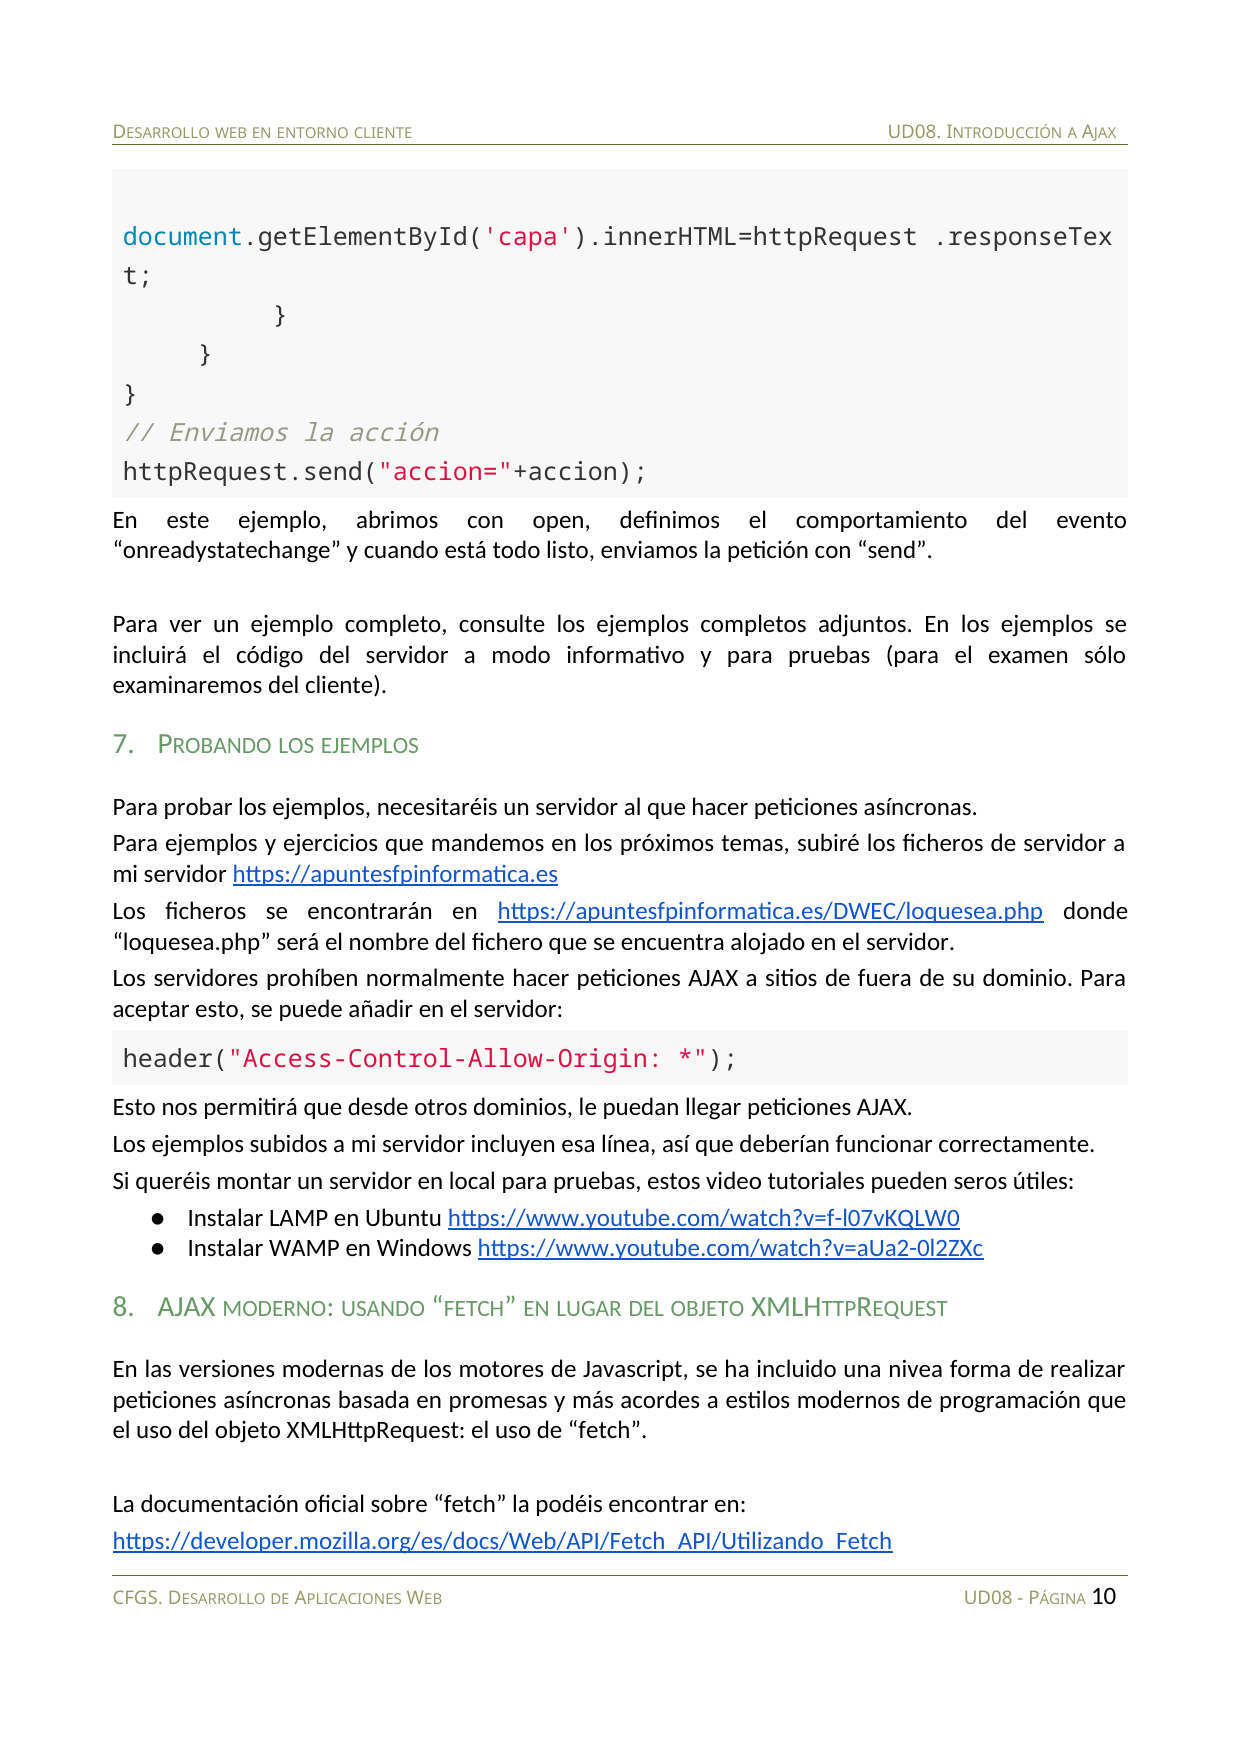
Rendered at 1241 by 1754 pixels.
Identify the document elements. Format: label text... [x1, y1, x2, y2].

text Si queréis montar un servidor en local para pruebas, estos video tutoriales pueden seros útiles: [112, 1165, 1128, 1195]
text Los ejemplos subidos a mi servidor incluyen esa línea, así que deberían funcionar correctamente. [112, 1128, 1128, 1158]
text En las versiones modernas de los motores de Javascript, se ha incluido una nivea forma de realizar peticiones asíncronas basada en promesas y más acordes a estilos modernos de programación que el uso del objeto XMLHttpRequest: el uso de “fetch”. [112, 1353, 1128, 1445]
list Instalar WAMP en Windows https://www.youtube.com/watch?v=aUa2-0l2ZXc [150, 1232, 1128, 1263]
text Para ejemplos y ejercicios que mandemos en los próximos temas, subiré los ficheros de servidor a mi servidor https://apuntesfpinformatica.es [112, 828, 1128, 889]
text En este ejemplo, abrimos con open, definimos el comportamiento del evento “onreadystatechange” y cuando está todo listo, enviamos la petición con “send”. [112, 504, 1128, 565]
text Los ficheros se encontrarán en https://apuntesfpinformatica.es/DWEC/loquesea.php donde “loquesea.php” será el nombre del fichero que se encuentra alojado en el servidor. [112, 895, 1128, 956]
text Para ver un ejemplo completo, consulte los ejemplos completos adjuntos. En los ejemplos se incluirá el código del servidor a modo informativo y para pruebas (para el examen sólo examinaremos del cliente). [112, 608, 1128, 700]
table_header document.getElementById('capa').innerHTML=httpRequest .responseText; } } } // Enviamos la acción httpRequest.send("accion="+accion); [112, 169, 1128, 498]
text https://developer.mozilla.org/es/docs/Web/API/Fetch_API/Utilizando_Fetch [112, 1525, 1128, 1556]
text Los servidores prohíben normalmente hacer peticiones AJAX a sitios de fuera de su dominio. Para aceptar esto, se puede añadir en el servidor: [112, 963, 1128, 1024]
text Para probar los ejemplos, necesitaréis un servidor al que hacer peticiones asíncronas. [112, 791, 1128, 821]
list Instalar LAMP en Ubuntu https://www.youtube.com/watch?v=f-l07vKQLW0 [150, 1202, 1128, 1232]
subtitle Probando los ejemplos [112, 725, 1128, 761]
text Esto nos permitirá que desde otros dominios, le puedan llegar peticiones AJAX. [112, 1091, 1128, 1121]
text La documentación oficial sobre “fetch” la podéis encontrar en: [112, 1488, 1128, 1519]
subtitle AJAX moderno: usando “fetch” en lugar del objeto XMLHttpRequest [112, 1288, 1128, 1323]
table_header header("Access-Control-Allow-Origin: *"); [112, 1030, 1128, 1085]
